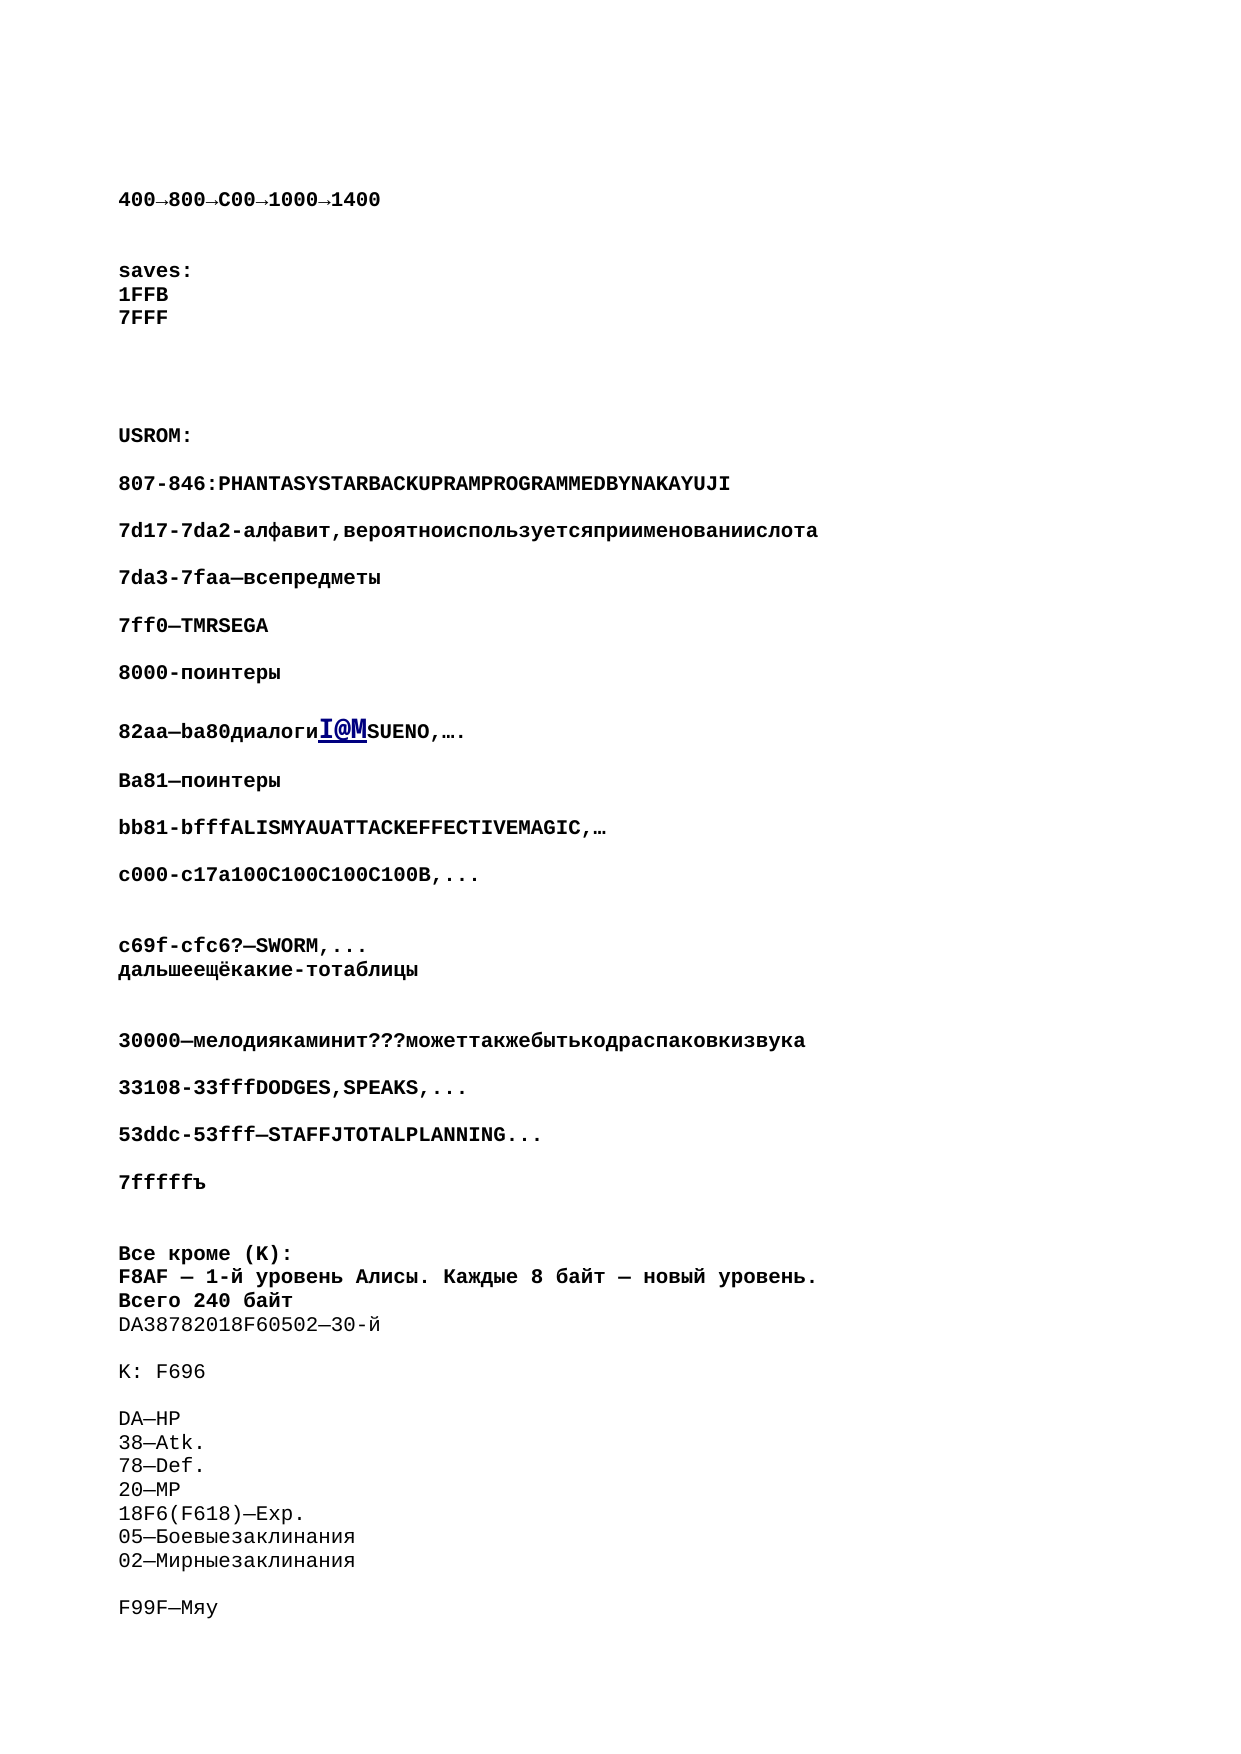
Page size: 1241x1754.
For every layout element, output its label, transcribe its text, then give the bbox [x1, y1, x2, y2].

text 05—Боевыезаклинания [118, 1526, 1122, 1550]
text Ba81—поинтеры [118, 770, 1122, 793]
text F8AF — 1-й уровень Алисы. Каждые 8 байт — новый уровень. [118, 1266, 1122, 1290]
text 82aa—ba80диалогиI@MSUENO,…. [118, 709, 1122, 746]
text 7d17-7da2-алфавит,вероятноиспользуетсяприименованиислота [118, 520, 1122, 544]
text DA—HP [118, 1408, 1122, 1432]
text DA38782018F60502—30-й [118, 1314, 1122, 1337]
text 400→800→C00→1000→1400 [118, 189, 1122, 213]
text 53ddc-53fff—STAFFJTOTALPLANNING... [118, 1124, 1122, 1148]
text 38—Atk. [118, 1432, 1122, 1456]
text 1FFB [118, 284, 1122, 307]
text 7fffffъ [118, 1172, 1122, 1195]
text K: F696 [118, 1361, 1122, 1384]
text F99F—Мяу [118, 1597, 1122, 1621]
text 78—Def. [118, 1456, 1122, 1479]
text c69f-cfc6?—SWORM,... [118, 935, 1122, 959]
text saves: [118, 260, 1122, 284]
text 30000—мелодиякаминит???можеттакжебытькодраспаковкизвука [118, 1030, 1122, 1053]
text 7da3-7faa—всепредметы [118, 567, 1122, 591]
text Все кроме (K): [118, 1243, 1122, 1266]
text bb81-bfffALISMYAUATTACKEFFECTIVEMAGIC,… [118, 817, 1122, 841]
text 20—MP [118, 1479, 1122, 1503]
text Всего 240 байт [118, 1290, 1122, 1314]
text 02—Мирныезаклинания [118, 1550, 1122, 1574]
text дальшеещёкакие-тотаблицы [118, 959, 1122, 983]
text USROM: [118, 426, 1122, 449]
text 807-846:PHANTASYSTARBACKUPRAMPROGRAMMEDBYNAKAYUJI [118, 473, 1122, 496]
text 7ff0—TMRSEGA [118, 615, 1122, 638]
text 33108-33fffDODGES,SPEAKS,... [118, 1077, 1122, 1101]
text 7FFF [118, 307, 1122, 331]
text c000-с17а100С100С100С100B,... [118, 864, 1122, 888]
text 8000-поинтеры [118, 662, 1122, 686]
text 18F6(F618)—Exp. [118, 1503, 1122, 1526]
